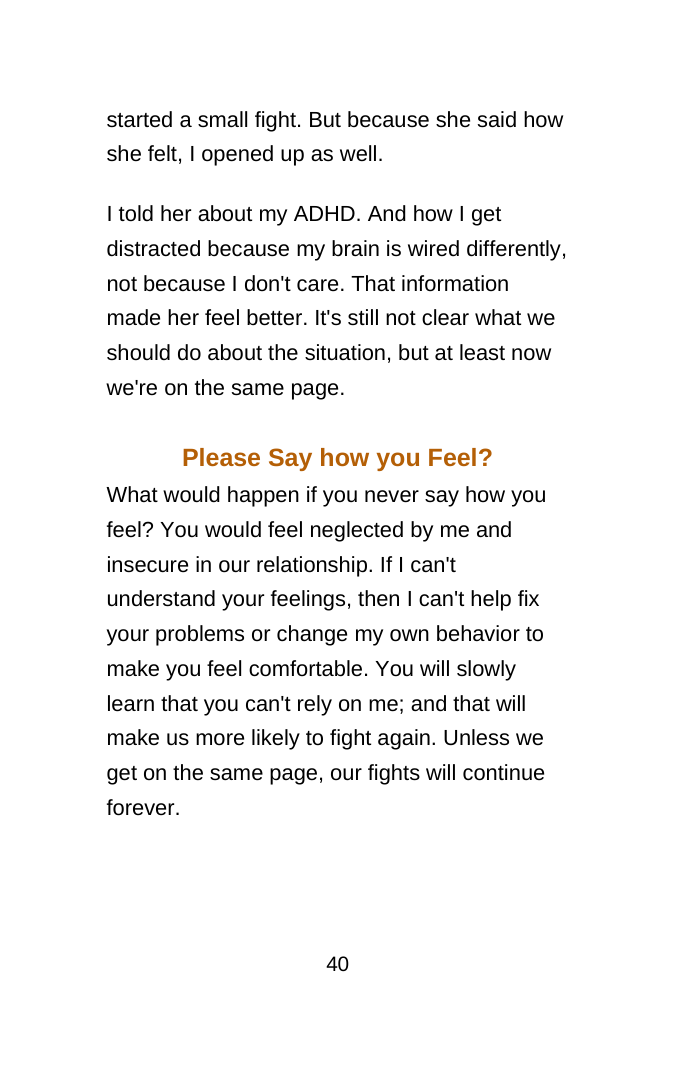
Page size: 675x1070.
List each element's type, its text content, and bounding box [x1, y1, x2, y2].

text What would happen if you never say how you feel? You would feel neglected by me and insecure in our relationship. If I can't understand your feelings, then I can't help fix your problems or change my own behavior to make you feel comfortable. You will slowly learn that you can't rely on me; and that will make us more likely to fight again. Unless we get on the same page, our fights will continue forever. [106, 482, 568, 820]
text started a small fight. But because she said how she felt, I opened up as well. [106, 106, 568, 166]
text I told her about my ADHD. And how I get distracted because my brain is wired differently, not because I don't care. That information made her feel better. It's still not clear what we should do about the situation, but at least now we're on the same page. [106, 201, 568, 400]
subtitle Please Say how you Feel? [106, 443, 568, 471]
